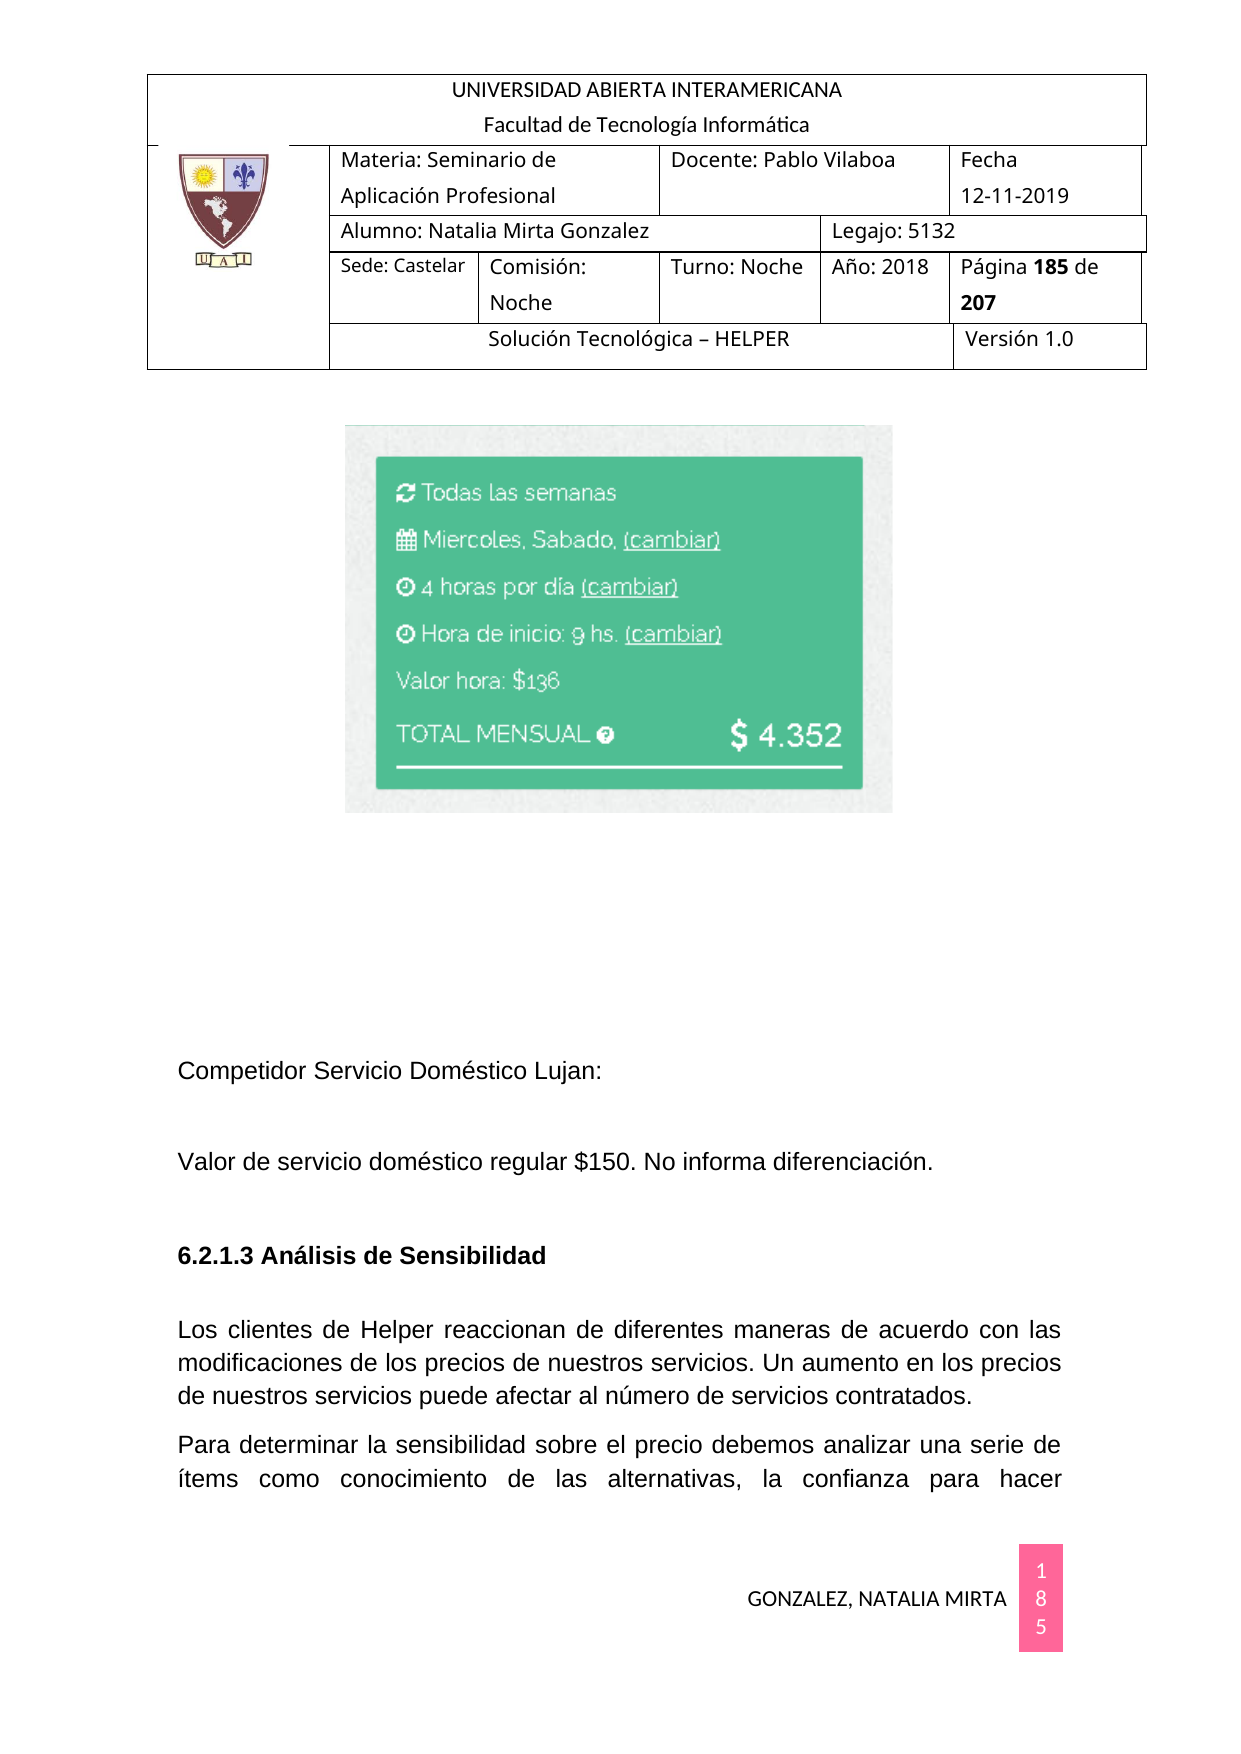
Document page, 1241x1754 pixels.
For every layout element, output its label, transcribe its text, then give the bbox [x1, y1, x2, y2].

text Competidor Servicio Doméstico Lujan: [177, 1056, 1063, 1085]
text Los clientes de Helper reaccionan de diferentes maneras de acuerdo con las modificaciones de los precios de nuestros servicios. Un aumento en los precios de nuestros servicios puede afectar al número de servicios contratados. [177, 1315, 1063, 1409]
subtitle 6.2.1.3 Análisis de Sensibilidad [177, 1241, 1063, 1270]
text Para determinar la sensibilidad sobre el precio debemos analizar una serie de ítems como conocimiento de las alternativas, la confianza para hacer [177, 1431, 1063, 1492]
text Valor de servicio doméstico regular $150. No informa diferenciación. [177, 1147, 1063, 1176]
